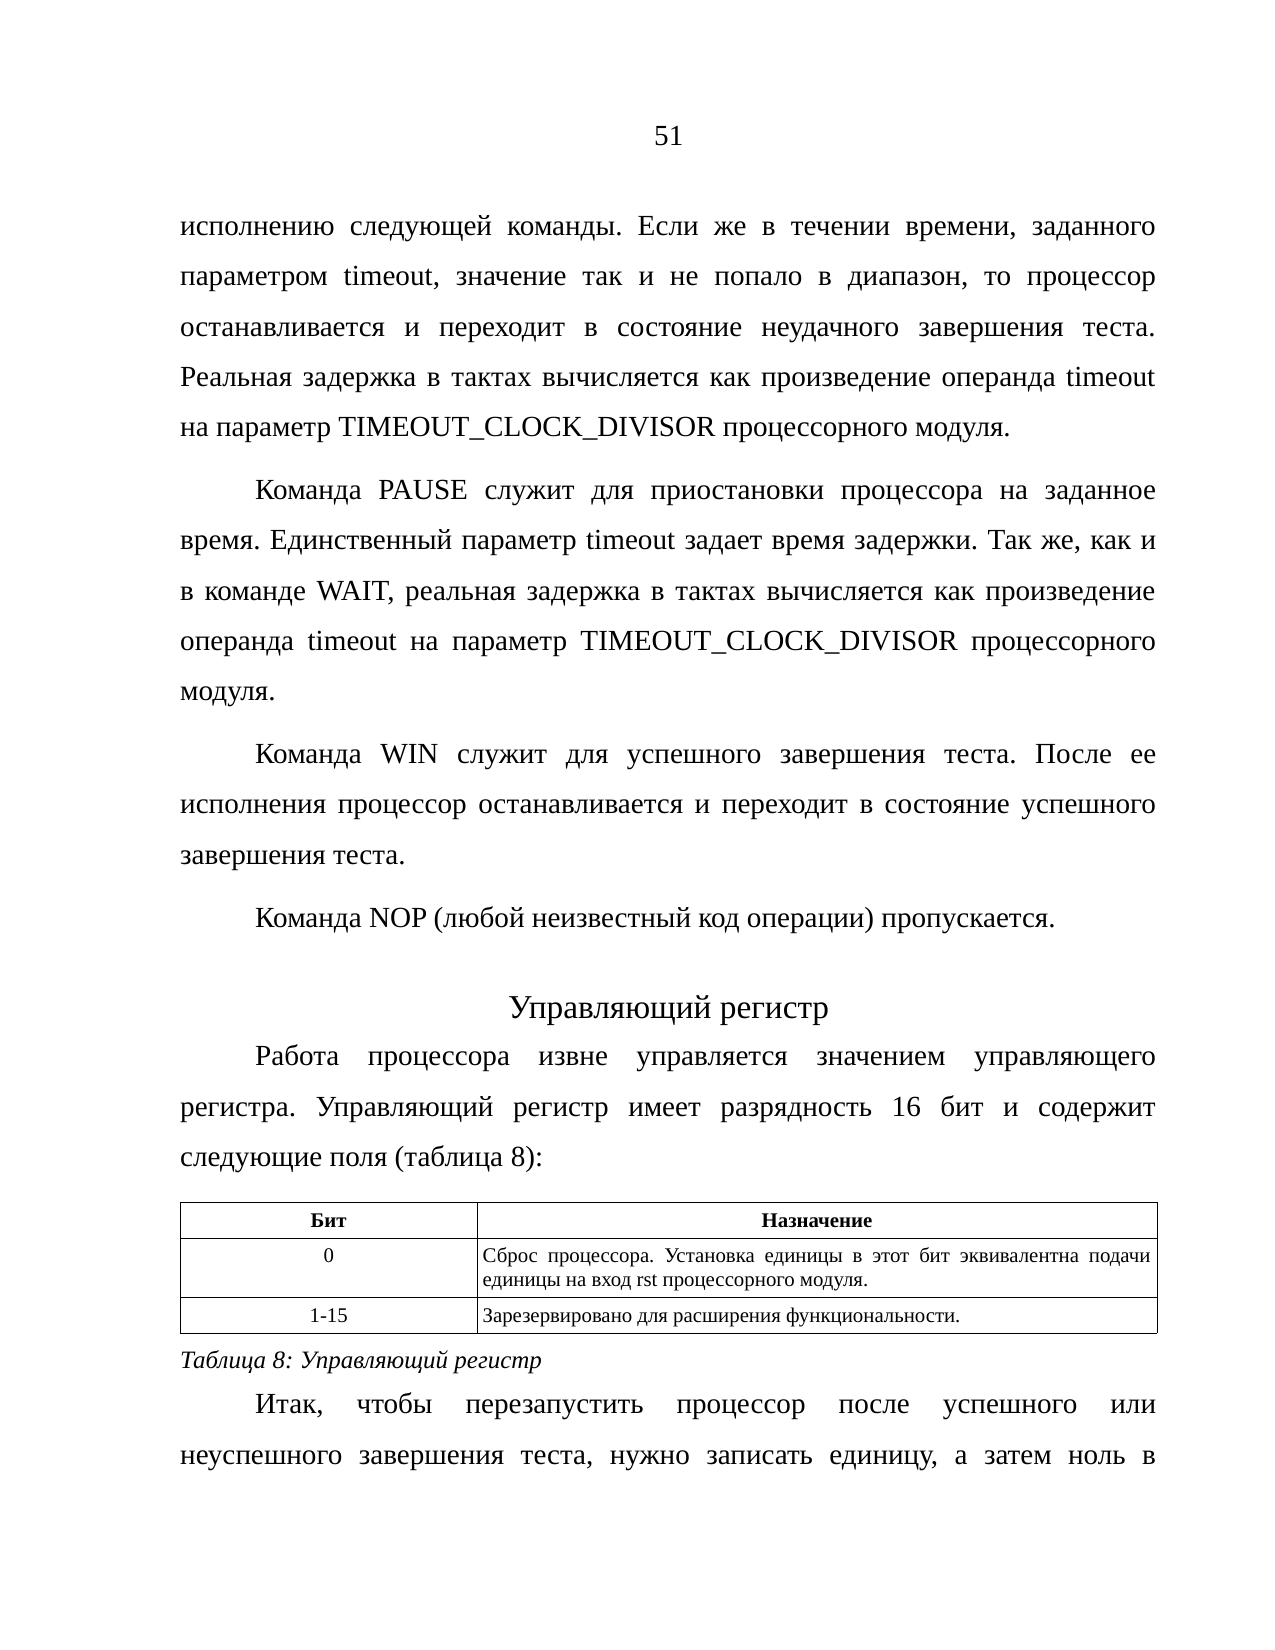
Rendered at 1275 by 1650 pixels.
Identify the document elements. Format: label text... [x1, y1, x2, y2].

text исполнению следующей команды. Если же в течении времени, заданного параметром timeout, значение так и не попало в диапазон, то процессор останавливается и переходит в состояние неудачного завершения теста. Реальная задержка в тактах вычисляется как произведение операнда timeout на параметр TIMEOUT_CLOCK_DIVISOR процессорного модуля. [180, 208, 1157, 443]
text Итак, чтобы перезапустить процессор после успешного или неуспешного завершения теста, нужно записать единицу, а затем ноль в [180, 1387, 1157, 1470]
text Команда WIN служит для успешного завершения теста. После ее исполнения процессор останавливается и переходит в состояние успешного завершения теста. [180, 736, 1157, 870]
table_cell 1-15 [181, 1298, 477, 1333]
text Таблица 8: Управляющий регистр [180, 1345, 1157, 1374]
subtitle Управляющий регистр [180, 987, 1157, 1026]
text Работа процессора извне управляется значением управляющего регистра. Управляющий регистр имеет разрядность 16 бит и содержит следующие поля (таблица 8): [180, 1038, 1157, 1172]
table_header Бит [181, 1203, 477, 1237]
table_cell Зарезервировано для расширения функциональности. [478, 1298, 1157, 1333]
text Команда NOP (любой неизвестный код операции) пропускается. [180, 900, 1157, 933]
table_cell Сброс процессора. Установка единицы в этот бит эквивалентна подачи единицы на вход rst процессорного модуля. [478, 1239, 1157, 1297]
text Команда PAUSE служит для приостановки процессора на заданное время. Единственный параметр timeout задает время задержки. Так же, как и в команде WAIT, реальная задержка в тактах вычисляется как произведение операнда timeout на параметр TIMEOUT_CLOCK_DIVISOR процессорного модуля. [180, 472, 1157, 707]
table_cell 0 [181, 1239, 477, 1297]
table_header Назначение [478, 1203, 1157, 1237]
